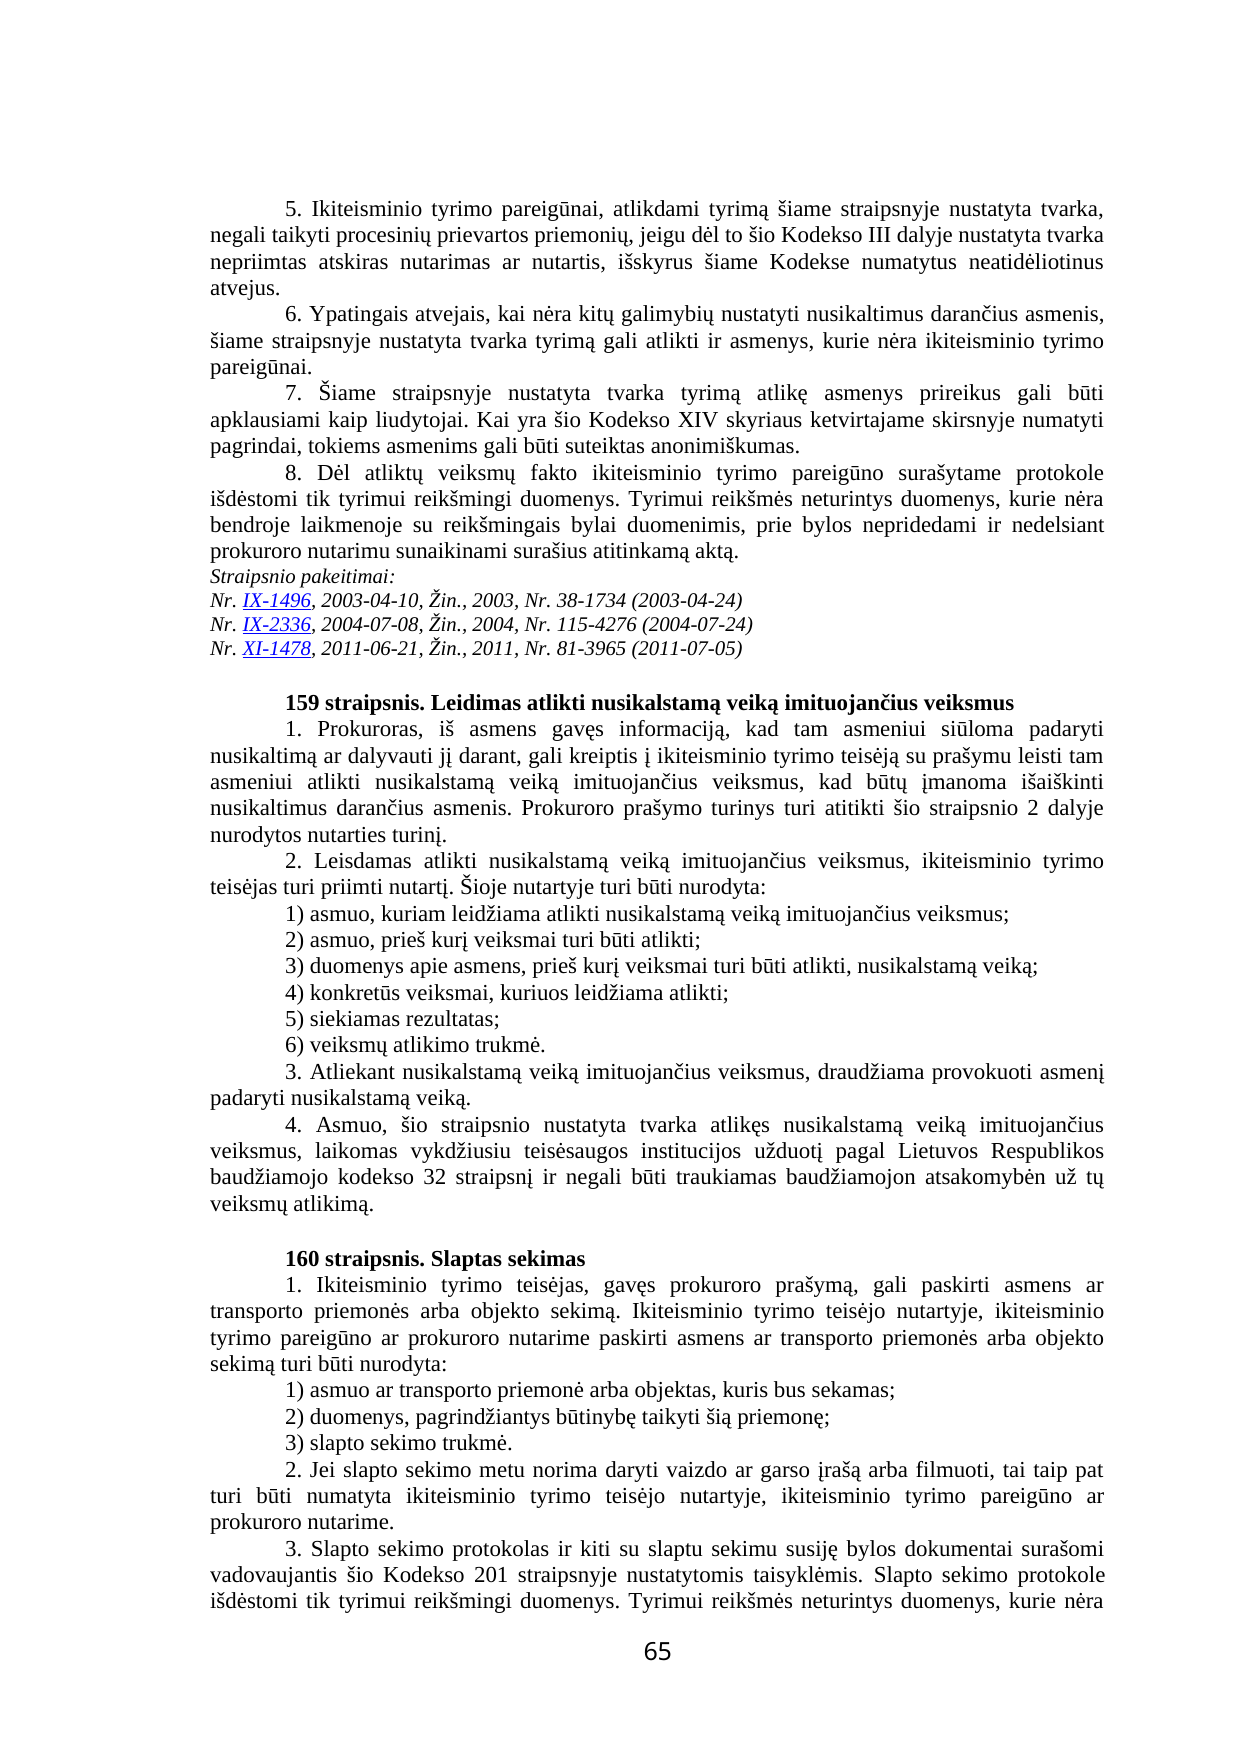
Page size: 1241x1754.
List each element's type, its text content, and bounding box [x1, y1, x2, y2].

text Nr. IX-1496, 2003-04-10, Žin., 2003, Nr. 38-1734 (2003-04-24) [210, 588, 1106, 612]
text 3. Slapto sekimo protokolas ir kiti su slaptu sekimu susiję bylos dokumentai surašomi vadovaujantis šio Kodekso 201 straipsnyje nustatytomis taisyklėmis. Slapto sekimo protokole išdėstomi tik tyrimui reikšmingi duomenys. Tyrimui reikšmės neturintys duomenys, kurie nėra [210, 1535, 1106, 1614]
text 2) duomenys, pagrindžiantys būtinybę taikyti šią priemonę; [210, 1403, 1106, 1429]
text 3. Atliekant nusikalstamą veiką imituojančius veiksmus, draudžiama provokuoti asmenį padaryti nusikalstamą veiką. [210, 1058, 1106, 1111]
text 1) asmuo, kuriam leidžiama atlikti nusikalstamą veiką imituojančius veiksmus; [210, 900, 1106, 926]
text 1. Ikiteisminio tyrimo teisėjas, gavęs prokuroro prašymą, gali paskirti asmens ar transporto priemonės arba objekto sekimą. Ikiteisminio tyrimo teisėjo nutartyje, ikiteisminio tyrimo pareigūno ar prokuroro nutarime paskirti asmens ar transporto priemonės arba objekto sekimą turi būti nurodyta: [210, 1271, 1106, 1377]
text Nr. XI-1478, 2011-06-21, Žin., 2011, Nr. 81-3965 (2011-07-05) [210, 636, 1106, 660]
text Nr. IX-2336, 2004-07-08, Žin., 2004, Nr. 115-4276 (2004-07-24) [210, 612, 1106, 636]
text 6) veiksmų atlikimo trukmė. [210, 1032, 1106, 1058]
text 7. Šiame straipsnyje nustatyta tvarka tyrimą atlikę asmenys prireikus gali būti apklausiami kaip liudytojai. Kai yra šio Kodekso XIV skyriaus ketvirtajame skirsnyje numatyti pagrindai, tokiems asmenims gali būti suteiktas anonimiškumas. [210, 379, 1106, 458]
text Straipsnio pakeitimai: [210, 564, 1106, 588]
text 2) asmuo, prieš kurį veiksmai turi būti atlikti; [210, 926, 1106, 952]
text 3) duomenys apie asmens, prieš kurį veiksmai turi būti atlikti, nusikalstamą veiką; [210, 952, 1106, 979]
text 4. Asmuo, šio straipsnio nustatyta tvarka atlikęs nusikalstamą veiką imituojančius veiksmus, laikomas vykdžiusiu teisėsaugos institucijos užduotį pagal Lietuvos Respublikos baudžiamojo kodekso 32 straipsnį ir negali būti traukiamas baudžiamojon atsakomybėn už tų veiksmų atlikimą. [210, 1111, 1106, 1216]
text 159 straipsnis. Leidimas atlikti nusikalstamą veiką imituojančius veiksmus [210, 689, 1106, 715]
text 1. Prokuroras, iš asmens gavęs informaciją, kad tam asmeniui siūloma padaryti nusikaltimą ar dalyvauti jį darant, gali kreiptis į ikiteisminio tyrimo teisėją su prašymu leisti tam asmeniui atlikti nusikalstamą veiką imituojančius veiksmus, kad būtų įmanoma išaiškinti nusikaltimus darančius asmenis. Prokuroro prašymo turinys turi atitikti šio straipsnio 2 dalyje nurodytos nutarties turinį. [210, 715, 1106, 847]
text 6. Ypatingais atvejais, kai nėra kitų galimybių nustatyti nusikaltimus darančius asmenis, šiame straipsnyje nustatyta tvarka tyrimą gali atlikti ir asmenys, kurie nėra ikiteisminio tyrimo pareigūnai. [210, 300, 1106, 379]
text 5. Ikiteisminio tyrimo pareigūnai, atlikdami tyrimą šiame straipsnyje nustatyta tvarka, negali taikyti procesinių prievartos priemonių, jeigu dėl to šio Kodekso III dalyje nustatyta tvarka nepriimtas atskiras nutarimas ar nutartis, išskyrus šiame Kodekse numatytus neatidėliotinus atvejus. [210, 195, 1106, 300]
text 160 straipsnis. Slaptas sekimas [210, 1245, 1106, 1271]
text 2. Jei slapto sekimo metu norima daryti vaizdo ar garso įrašą arba filmuoti, tai taip pat turi būti numatyta ikiteisminio tyrimo teisėjo nutartyje, ikiteisminio tyrimo pareigūno ar prokuroro nutarime. [210, 1456, 1106, 1535]
text 3) slapto sekimo trukmė. [210, 1429, 1106, 1456]
text 1) asmuo ar transporto priemonė arba objektas, kuris bus sekamas; [210, 1377, 1106, 1403]
text 2. Leisdamas atlikti nusikalstamą veiką imituojančius veiksmus, ikiteisminio tyrimo teisėjas turi priimti nutartį. Šioje nutartyje turi būti nurodyta: [210, 847, 1106, 900]
text 5) siekiamas rezultatas; [210, 1005, 1106, 1032]
text 4) konkretūs veiksmai, kuriuos leidžiama atlikti; [210, 979, 1106, 1005]
text 8. Dėl atliktų veiksmų fakto ikiteisminio tyrimo pareigūno surašytame protokole išdėstomi tik tyrimui reikšmingi duomenys. Tyrimui reikšmės neturintys duomenys, kurie nėra bendroje laikmenoje su reikšmingais bylai duomenimis, prie bylos nepridedami ir nedelsiant prokuroro nutarimu sunaikinami surašius atitinkamą aktą. [210, 458, 1106, 564]
